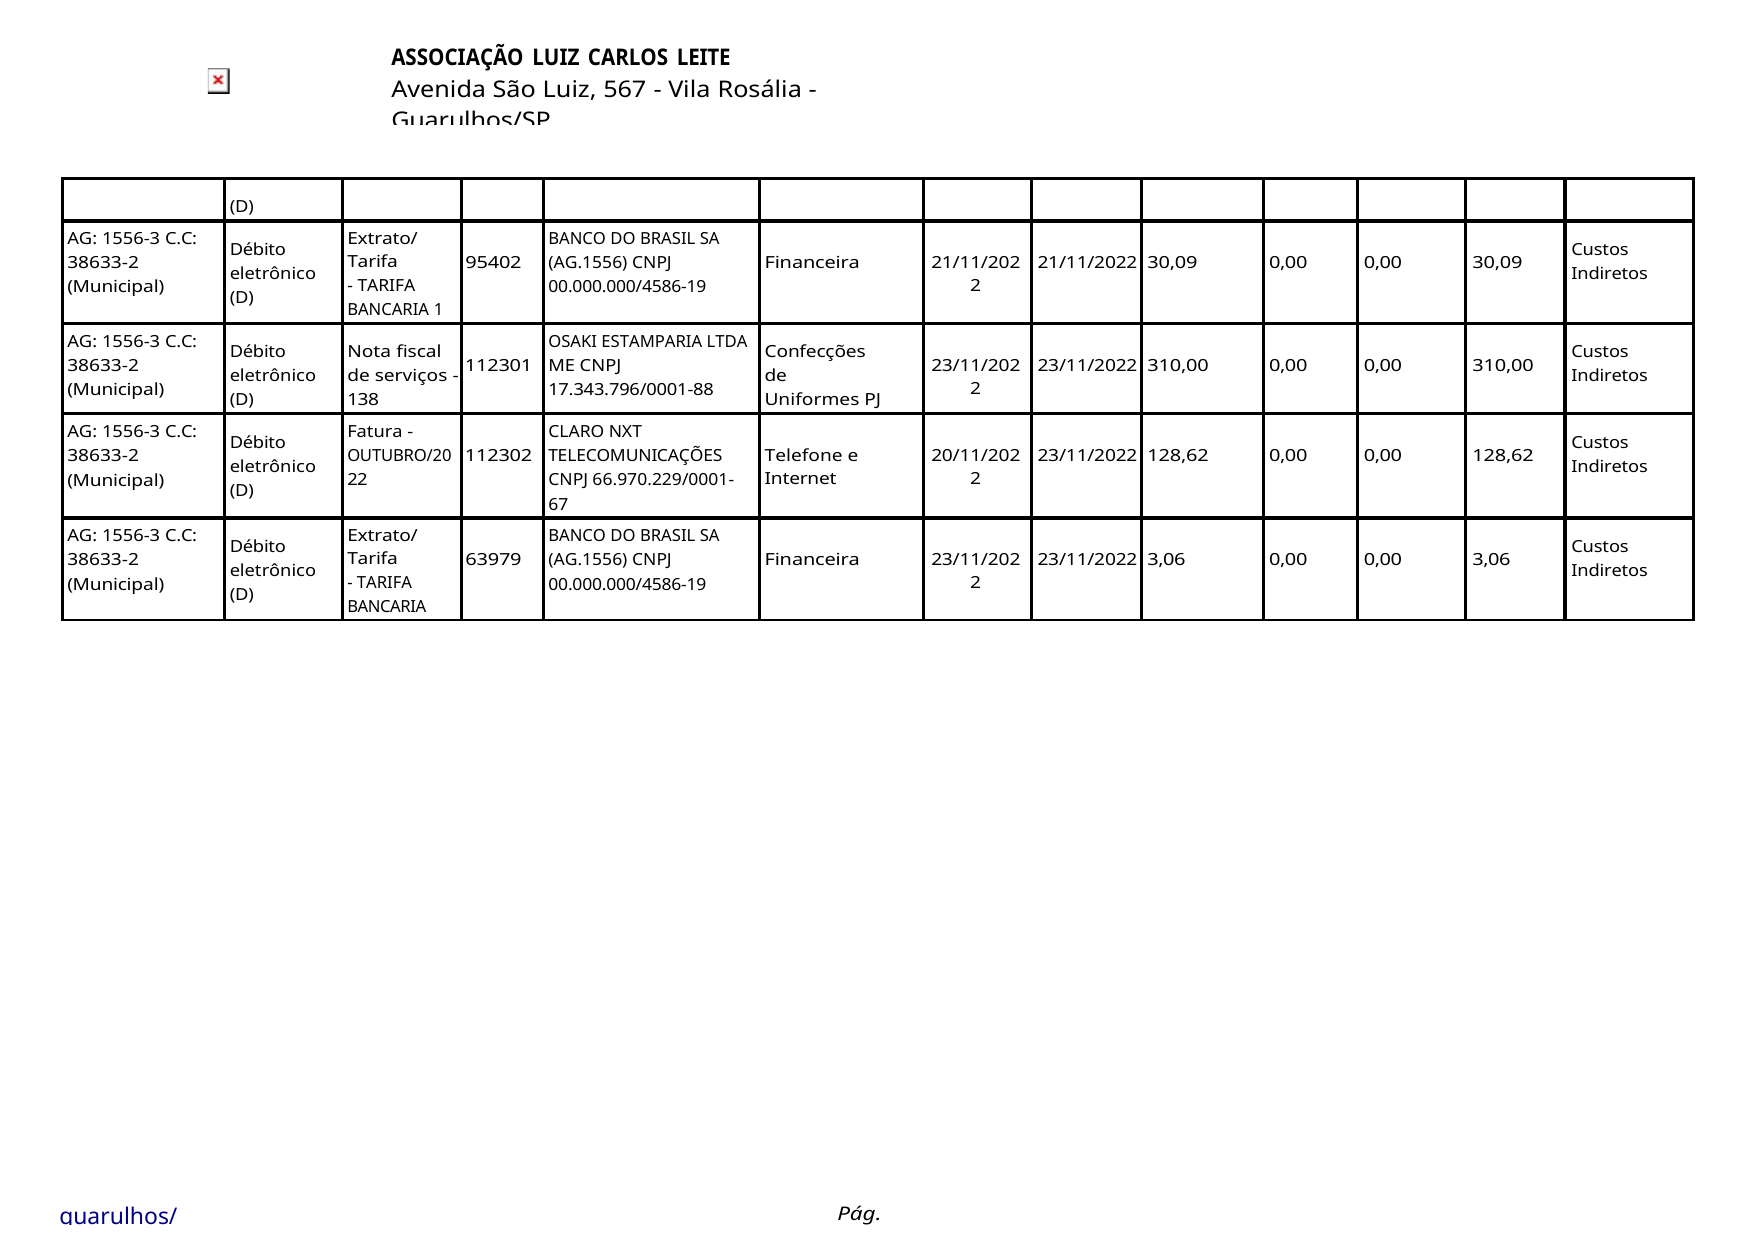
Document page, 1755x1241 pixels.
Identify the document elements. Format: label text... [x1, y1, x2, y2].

table_cell AG: 1556-3 C.C: 38633-2 (Municipal) [64, 223, 223, 322]
table_cell 23/11/2022 [925, 325, 1030, 412]
table_cell Nota ﬁscal de serviços - 138 [344, 325, 460, 412]
table_cell 23/11/2022 [1033, 520, 1140, 619]
table_cell BANCO DO BRASIL SA (AG.1556) CNPJ 00.000.000/4586-19 [545, 520, 758, 619]
table_cell 3,06 [1467, 520, 1563, 619]
table_cell [761, 180, 922, 219]
table_cell 0,00 [1359, 415, 1464, 516]
table_cell 112301 [463, 325, 542, 412]
table_cell [64, 180, 223, 219]
table_cell Custos Indiretos [1567, 223, 1692, 322]
table_cell 0,00 [1359, 325, 1464, 412]
table_cell Débito eletrônico (D) [226, 223, 341, 322]
table_cell 63979 [463, 520, 542, 619]
table_cell 21/11/2022 [1033, 223, 1140, 322]
table_cell BANCO DO BRASIL SA (AG.1556) CNPJ 00.000.000/4586-19 [545, 223, 758, 322]
table_cell Custos Indiretos [1567, 415, 1692, 516]
table_cell 112302 [463, 415, 542, 516]
table_cell 0,00 [1265, 223, 1356, 322]
table_cell Débito eletrônico (D) [226, 415, 341, 516]
table_cell [1033, 180, 1140, 219]
table_cell Extrato/Tarifa - TARIFA BANCARIA [344, 520, 460, 619]
table_cell [1467, 180, 1563, 219]
table_cell 0,00 [1359, 223, 1464, 322]
table_cell Débito eletrônico (D) [226, 520, 341, 619]
table_cell 0,00 [1359, 520, 1464, 619]
table_cell CLARO NXT TELECOMUNICAÇÕES CNPJ 66.970.229/0001-67 [545, 415, 758, 516]
table_cell AG: 1556-3 C.C: 38633-2 (Municipal) [64, 325, 223, 412]
table_cell AG: 1556-3 C.C: 38633-2 (Municipal) [64, 520, 223, 619]
table_cell [344, 180, 460, 219]
table_cell 23/11/2022 [925, 520, 1030, 619]
table_cell [545, 180, 758, 219]
table_cell Confecções de Uniformes PJ [761, 325, 922, 412]
table_cell 0,00 [1265, 325, 1356, 412]
table_cell [925, 180, 1030, 219]
table_cell 3,06 [1143, 520, 1262, 619]
table_cell Financeira [761, 520, 922, 619]
table_cell 23/11/2022 [1033, 415, 1140, 516]
table_cell [1265, 180, 1356, 219]
table_cell Financeira [761, 223, 922, 322]
table_cell 310,00 [1143, 325, 1262, 412]
table_cell 20/11/2022 [925, 415, 1030, 516]
table_cell 21/11/2022 [925, 223, 1030, 322]
table_cell 30,09 [1143, 223, 1262, 322]
table_cell OSAKI ESTAMPARIA LTDA ME CNPJ 17.343.796/0001-88 [545, 325, 758, 412]
table_cell [1567, 180, 1692, 219]
table_cell 23/11/2022 [1033, 325, 1140, 412]
table_cell 310,00 [1467, 325, 1563, 412]
table_cell Fatura - OUTUBRO/20 22 [344, 415, 460, 516]
table_cell 30,09 [1467, 223, 1563, 322]
table_cell 0,00 [1265, 415, 1356, 516]
table_cell Débito eletrônico (D) [226, 325, 341, 412]
table_cell 0,00 [1265, 520, 1356, 619]
table_cell [463, 180, 542, 219]
table_cell [1359, 180, 1464, 219]
table_cell Telefone e Internet [761, 415, 922, 516]
table_cell (D) [226, 180, 341, 219]
table_cell 128,62 [1143, 415, 1262, 516]
table_cell AG: 1556-3 C.C: 38633-2 (Municipal) [64, 415, 223, 516]
table_cell Extrato/Tarifa - TARIFA BANCARIA 1 [344, 223, 460, 322]
table_cell 128,62 [1467, 415, 1563, 516]
table_cell Custos Indiretos [1567, 325, 1692, 412]
table_cell Custos Indiretos [1567, 520, 1692, 619]
table_cell 95402 [463, 223, 542, 322]
table_cell [1143, 180, 1262, 219]
